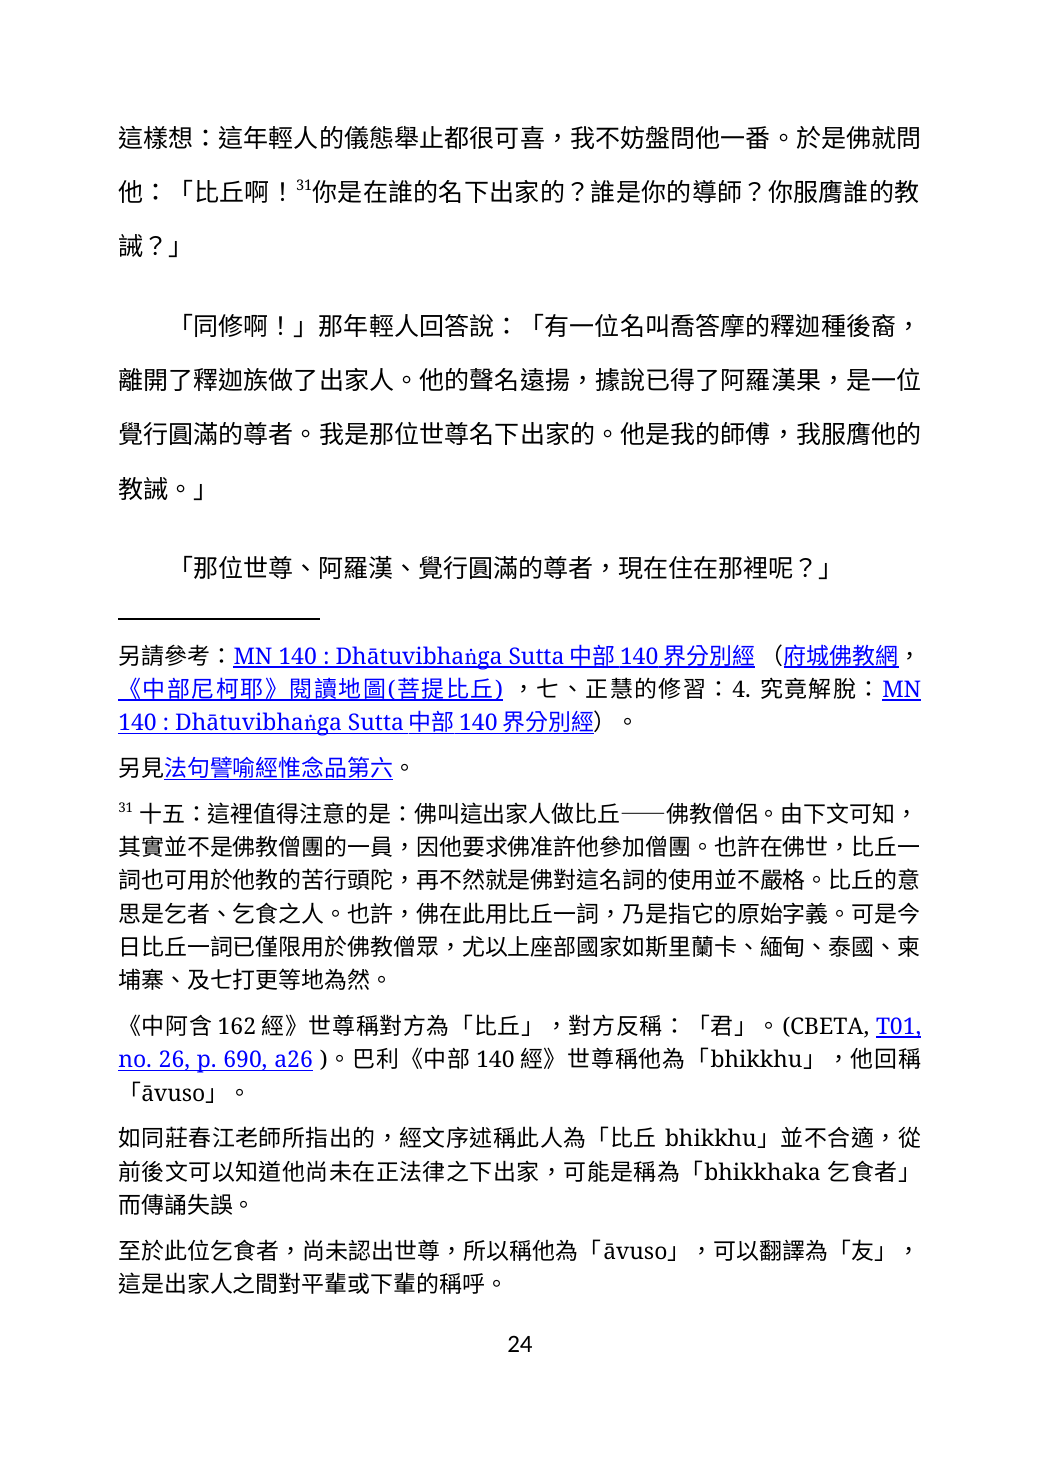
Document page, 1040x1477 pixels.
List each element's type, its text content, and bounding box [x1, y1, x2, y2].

text 「同修啊！」那年輕人回答說：「有一位名叫喬答摩的釋迦種後裔，離開了釋迦族做了出家人。他的聲名遠揚，據說已得了阿羅漢果，是一位覺行圓滿的尊者。我是那位世尊名下出家的。他是我的師傅，我服膺他的教誡。」 [118, 306, 921, 506]
text 「那位世尊、阿羅漢、覺行圓滿的尊者，現在住在那裡呢？」 [118, 549, 921, 585]
text 如同莊春江老師所指出的，經文序述稱此人為「比丘 bhikkhu」並不合適，從前後文可以知道他尚未在正法律之下出家，可能是稱為「bhikkhaka 乞食者」，而傳誦失誤。 [118, 1120, 921, 1220]
text 這樣想：這年輕人的儀態舉止都很可喜，我不妨盤問他一番。於是佛就問他：「比丘啊！你是在誰的名下出家的？誰是你的導師？你服膺誰的教誡？」 [118, 118, 921, 263]
text 另見法句譬喻經惟念品第六。 [118, 750, 921, 783]
text 另請參考：MN 140 : Dhātuvibhaṅga Sutta中部140界分別經 （府城佛教網，《中部尼柯耶》閱讀地圖(菩提比丘) ，七、正慧的修習：4. 究竟解脫：MN 140 : Dhātuvibhaṅga Sutta中部140界分別經）。 [118, 638, 921, 738]
text 《中阿含162經》世尊稱對方為「比丘」，對方反稱：「君」。(CBETA, T01, no. 26, p. 690, a26 )。巴利《中部140經》世尊稱他為「bhikkhu」，他回稱「āvuso」。 [118, 1008, 921, 1108]
text 十五：這裡值得注意的是：佛叫這出家人做比丘——佛教僧侶。由下文可知，其實並不是佛教僧團的一員，因他要求佛准許他參加僧團。也許在佛世，比丘一詞也可用於他教的苦行頭陀，再不然就是佛對這名詞的使用並不嚴格。比丘的意思是乞者、乞食之人。也許，佛在此用比丘一詞，乃是指它的原始字義。可是今日比丘一詞已僅限用於佛教僧眾，尤以上座部國家如斯里蘭卡、緬甸、泰國、柬埔寨、及七打更等地為然。 [118, 796, 921, 995]
text 至於此位乞食者，尚未認出世尊，所以稱他為「āvuso」，可以翻譯為「友」，這是出家人之間對平輩或下輩的稱呼。 [118, 1233, 921, 1299]
